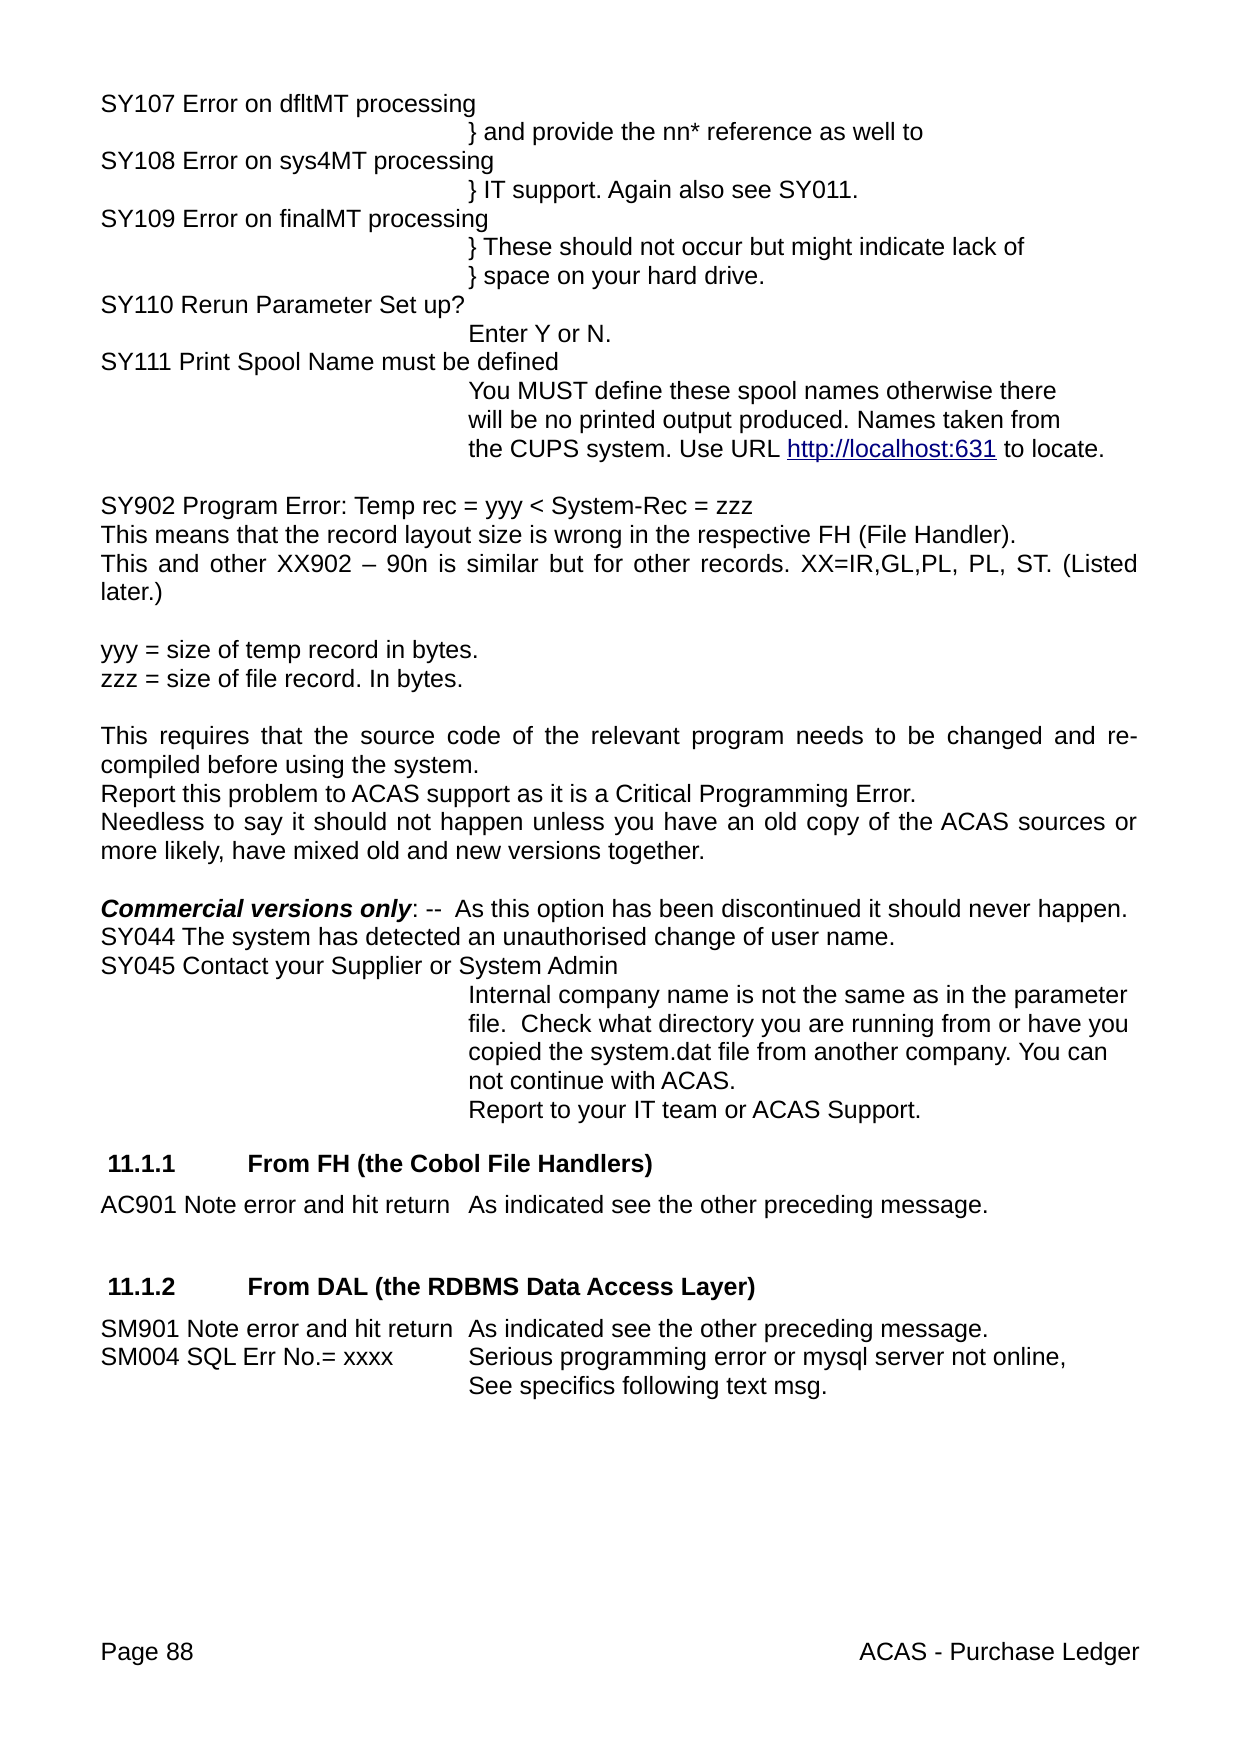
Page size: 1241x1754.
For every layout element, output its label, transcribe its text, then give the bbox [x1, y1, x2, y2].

text SM004 SQL Err No.= xxxx Serious programming error or mysql server not online, [100, 1342, 1140, 1371]
text SY111 Print Spool Name must be defined [100, 347, 1140, 376]
text Report to your IT team or ACAS Support. [100, 1095, 1140, 1123]
text will be no printed output produced. Names taken from [100, 405, 1140, 433]
text SY045 Contact your Supplier or System Admin [100, 951, 1140, 980]
text Enter Y or N. [100, 318, 1140, 347]
text SY110 Rerun Parameter Set up? [100, 290, 1140, 318]
text copied the system.dat file from another company. You can [100, 1037, 1140, 1066]
text Internal company name is not the same as in the parameter [100, 980, 1140, 1008]
subtitle From FH (the Cobol File Handlers) [100, 1148, 1140, 1177]
text file. Check what directory you are running from or have you [100, 1008, 1140, 1037]
text not continue with ACAS. [100, 1066, 1140, 1095]
text Needless to say it should not happen unless you have an old copy of the ACAS sources or more likely, have mixed old and new versions together. [100, 807, 1140, 865]
text SY108 Error on sys4MT processing [100, 146, 1140, 175]
text Report this problem to ACAS support as it is a Critical Programming Error. [100, 778, 1140, 807]
text SY109 Error on finalMT processing [100, 203, 1140, 232]
text AC901 Note error and hit return As indicated see the other preceding message. [100, 1190, 1140, 1218]
text This requires that the source code of the relevant program needs to be changed and re-compiled before using the system. [100, 721, 1140, 778]
text } and provide the nn* reference as well to [100, 117, 1140, 146]
text SY044 The system has detected an unauthorised change of user name. [100, 922, 1140, 951]
text } space on your hard drive. [100, 261, 1140, 290]
text yyy = size of temp record in bytes. [100, 635, 1140, 663]
text the CUPS system. Use URL http://localhost:631 to locate. [100, 433, 1140, 462]
text zzz = size of file record. In bytes. [100, 663, 1140, 692]
text } These should not occur but might indicate lack of [100, 232, 1140, 261]
text Commercial versions only: -- As this option has been discontinued it should never happen. [100, 893, 1140, 922]
subtitle From DAL (the RDBMS Data Access Layer) [100, 1272, 1140, 1301]
text SM901 Note error and hit return As indicated see the other preceding message. [100, 1313, 1140, 1342]
text SY902 Program Error: Temp rec = yyy < System-Rec = zzz [100, 491, 1140, 520]
text SY107 Error on dfltMT processing [100, 88, 1140, 117]
text This means that the record layout size is wrong in the respective FH (File Handler). [100, 520, 1140, 548]
text You MUST define these spool names otherwise there [100, 376, 1140, 405]
text See specifics following text msg. [100, 1371, 1140, 1400]
text This and other XX902 – 90n is similar but for other records. XX=IR,GL,PL, PL, ST. (Listed later.) [100, 548, 1140, 606]
text } IT support. Again also see SY011. [100, 175, 1140, 203]
